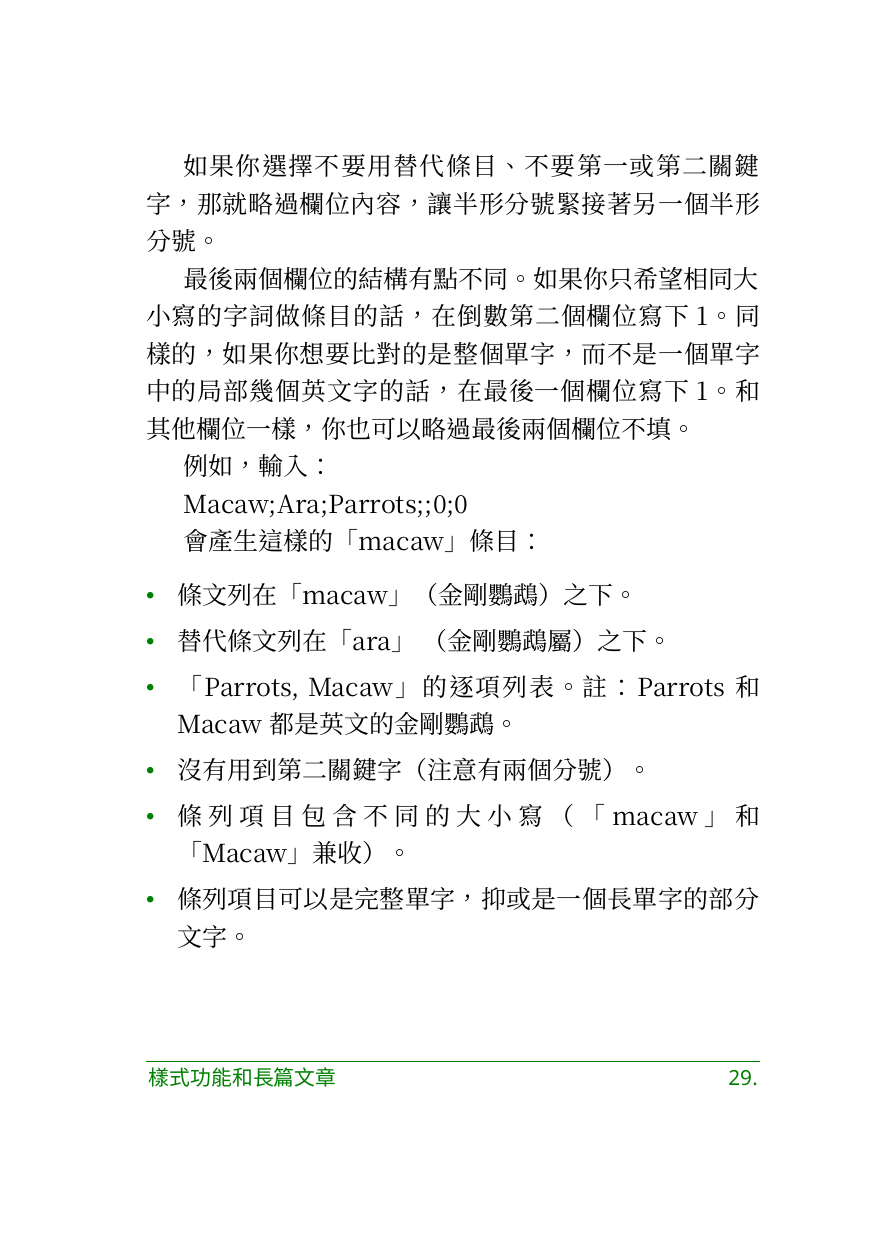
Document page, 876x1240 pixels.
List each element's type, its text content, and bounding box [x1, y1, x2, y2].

text 最後兩個欄位的結構有點不同。如果你只希望相同大小寫的字詞做條目的話，在倒數第二個欄位寫下1。同樣的，如果你想要比對的是整個單字，而不是一個單字中的局部幾個英文字的話，在最後一個欄位寫下1。和其他欄位一樣，你也可以略過最後兩個欄位不填。 [146, 258, 760, 446]
text 例如，輸入： [146, 446, 760, 483]
list 替代條文列在「ara」 （金剛鸚鵡屬）之下。 [146, 620, 760, 658]
text 會產生這樣的「macaw」條目： [146, 521, 760, 558]
list 條列項目包含不同的大小寫（「macaw」和「Macaw」兼收）。 [146, 795, 760, 870]
list 「Parrots, Macaw」的逐項列表。註：Parrots 和 Macaw 都是英文的金剛鸚鵡。 [146, 666, 760, 741]
text 如果你選擇不要用替代條目、不要第一或第二關鍵字，那就略過欄位內容，讓半形分號緊接著另一個半形分號。 [146, 146, 760, 258]
list 條列項目可以是完整單字，抑或是一個長單字的部分文字。 [146, 879, 760, 954]
list 沒有用到第二關鍵字（注意有兩個分號）。 [146, 749, 760, 787]
text Macaw;Ara;Parrots;;0;0 [146, 483, 760, 521]
list 條文列在「macaw」（金剛鸚鵡）之下。 [146, 574, 760, 612]
